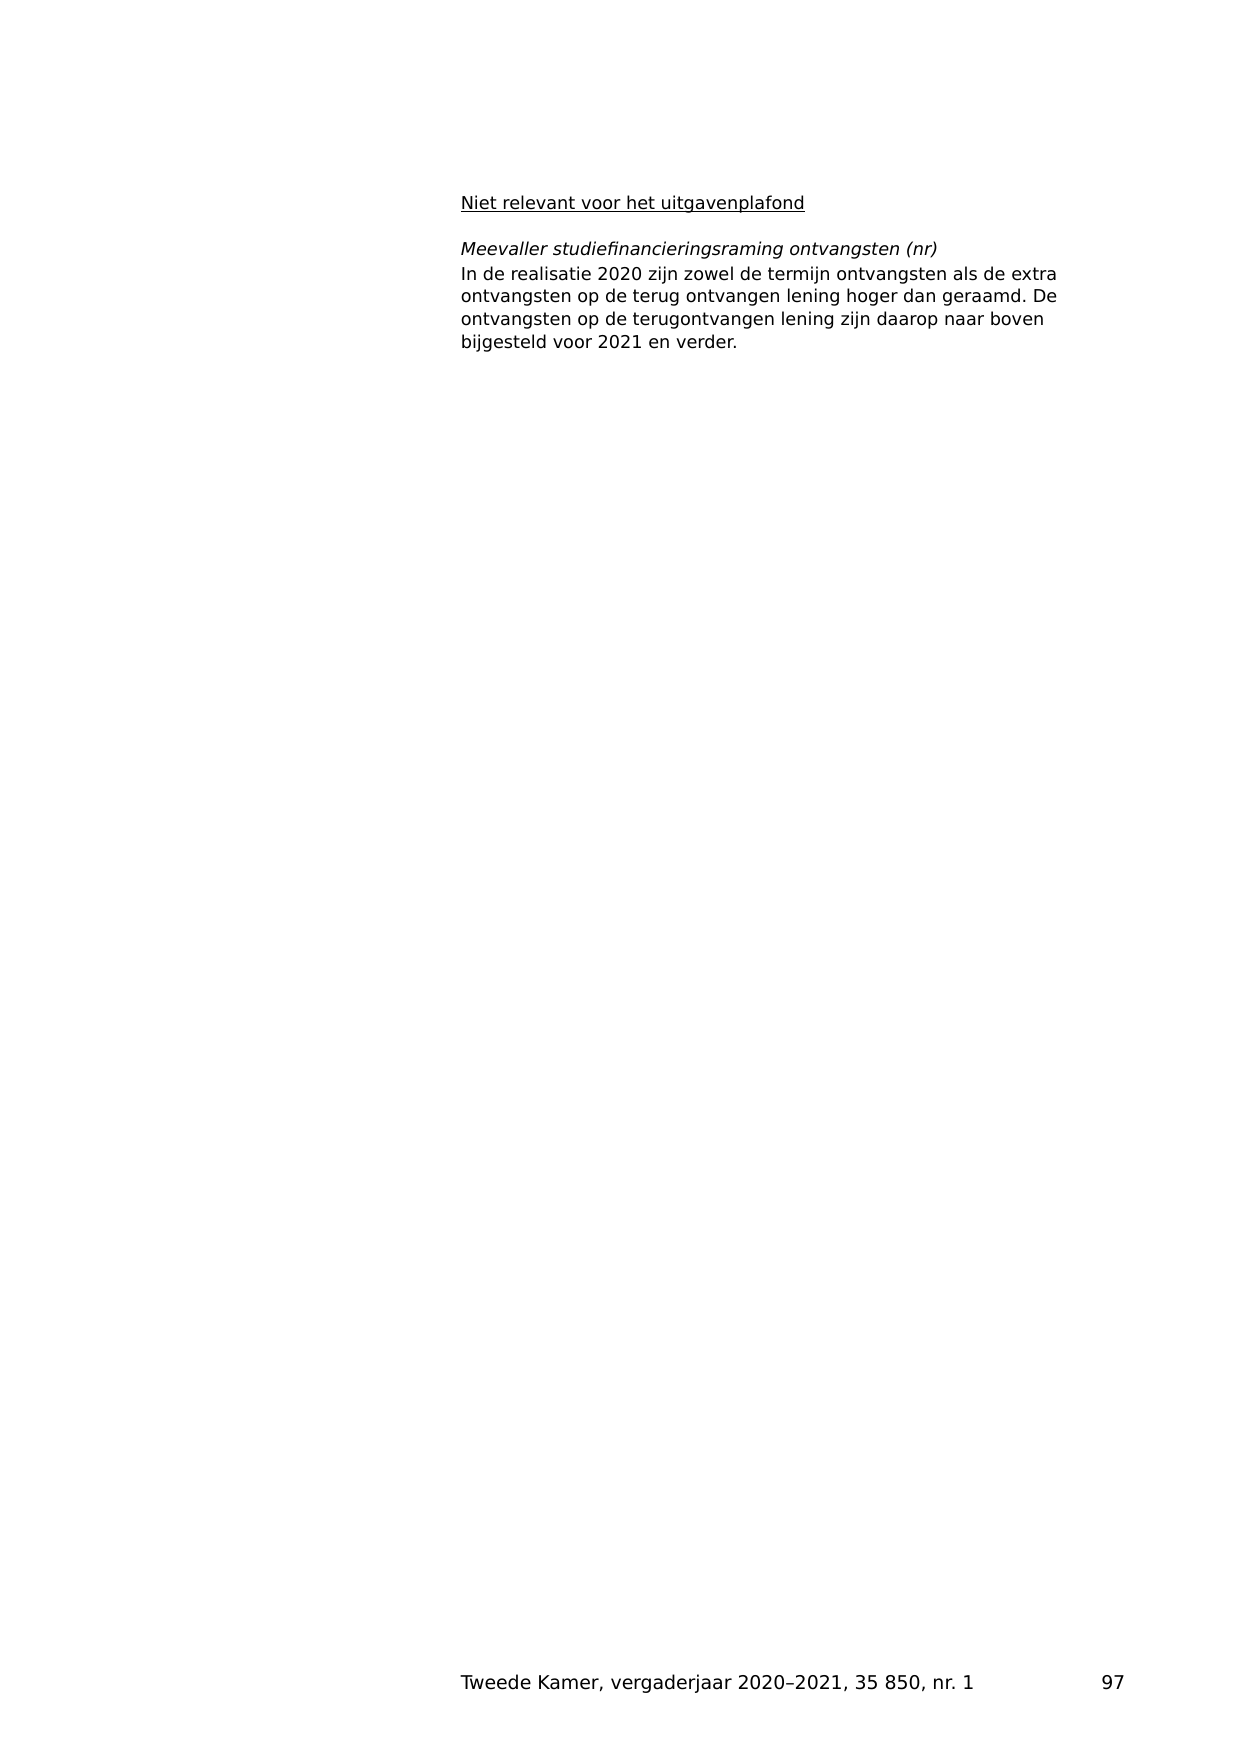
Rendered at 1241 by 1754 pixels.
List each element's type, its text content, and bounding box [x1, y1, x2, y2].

text Niet relevant voor het uitgavenplafond [461, 191, 1125, 214]
text Meevaller studiefinancieringsraming ontvangsten (nr) [461, 237, 1125, 259]
text In de realisatie 2020 zijn zowel de termijn ontvangsten als de extra ontvangsten op de terug ontvangen lening hoger dan geraamd. De ontvangsten op de terugontvangen lening zijn daarop naar boven bijgesteld voor 2021 en verder. [461, 262, 1125, 353]
